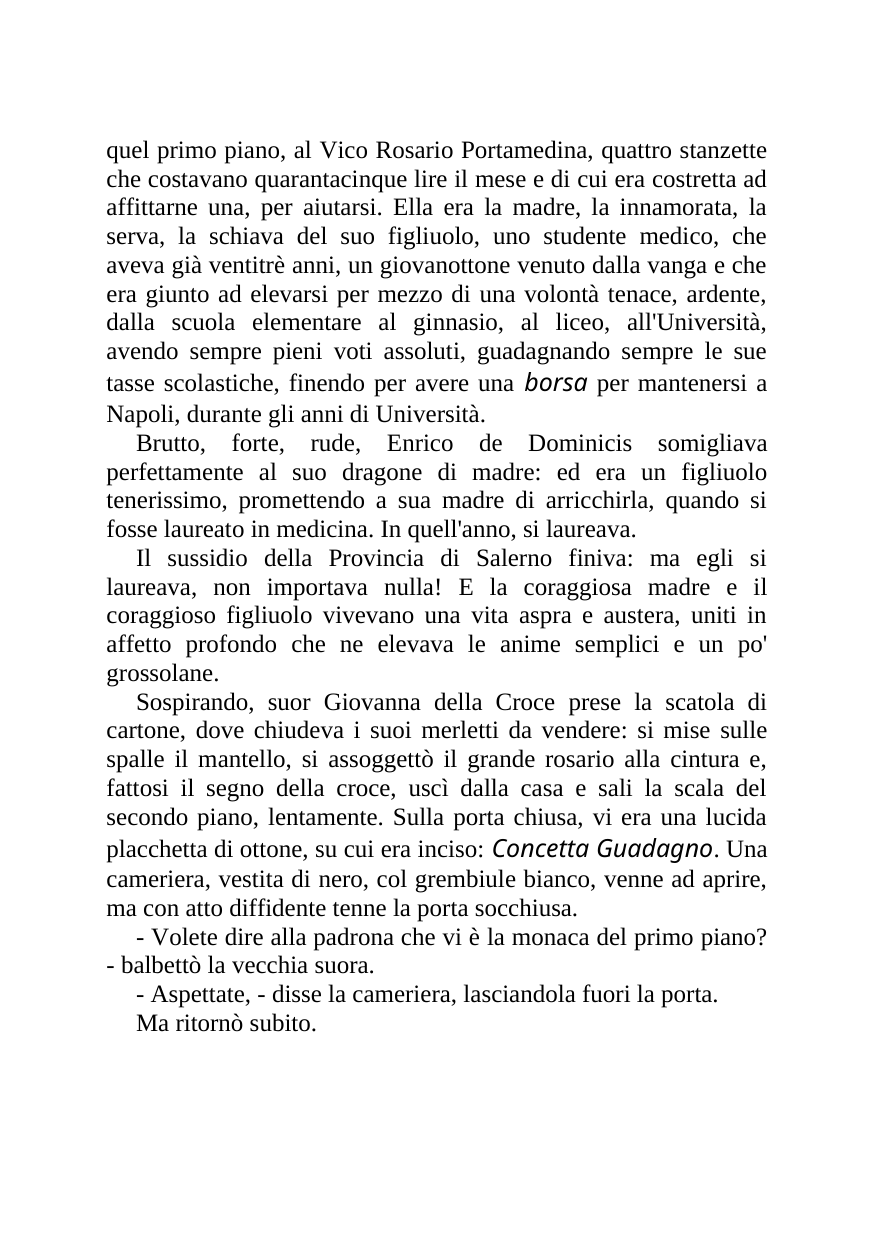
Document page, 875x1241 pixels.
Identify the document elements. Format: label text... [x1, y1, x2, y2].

text Ma ritornò subito. [106, 1008, 768, 1037]
text quel primo piano, al Vico Rosario Portamedina, quattro stanzette che costavano quarantacinque lire il mese e di cui era costretta ad affittarne una, per aiutarsi. Ella era la madre, la innamorata, la serva, la schiava del suo figliuolo, uno studente medico, che aveva già ventitrè anni, un giovanottone venuto dalla vanga e che era giunto ad elevarsi per mezzo di una volontà tenace, ardente, dalla scuola elementare al ginnasio, al liceo, all'Università, avendo sempre pieni voti assoluti, guadagnando sempre le sue tasse scolastiche, finendo per avere una borsa per mantenersi a Napoli, durante gli anni di Università. [106, 135, 768, 428]
text - Aspettate, - disse la cameriera, lasciandola fuori la porta. [106, 979, 768, 1008]
text Brutto, forte, rude, Enrico de Dominicis somigliava perfettamente al suo dragone di madre: ed era un figliuolo tenerissimo, promettendo a sua madre di arricchirla, quando si fosse laureato in medicina. In quell'anno, si laureava. [106, 428, 768, 543]
text - Volete dire alla padrona che vi è la monaca del primo piano? - balbettò la vecchia suora. [106, 922, 768, 979]
text Sospirando, suor Giovanna della Croce prese la scatola di cartone, dove chiudeva i suoi merletti da vendere: si mise sulle spalle il mantello, si assoggettò il grande rosario alla cintura e, fattosi il segno della croce, uscì dalla casa e sali la scala del secondo piano, lentamente. Sulla porta chiusa, vi era una lucida placchetta di ottone, su cui era inciso: Concetta Guadagno. Una cameriera, vestita di nero, col grembiule bianco, venne ad aprire, ma con atto diffidente tenne la porta socchiusa. [106, 687, 768, 922]
text Il sussidio della Provincia di Salerno finiva: ma egli si laureava, non importava nulla! E la coraggiosa madre e il coraggioso figliuolo vivevano una vita aspra e austera, uniti in affetto profondo che ne elevava le anime semplici e un po' grossolane. [106, 543, 768, 687]
